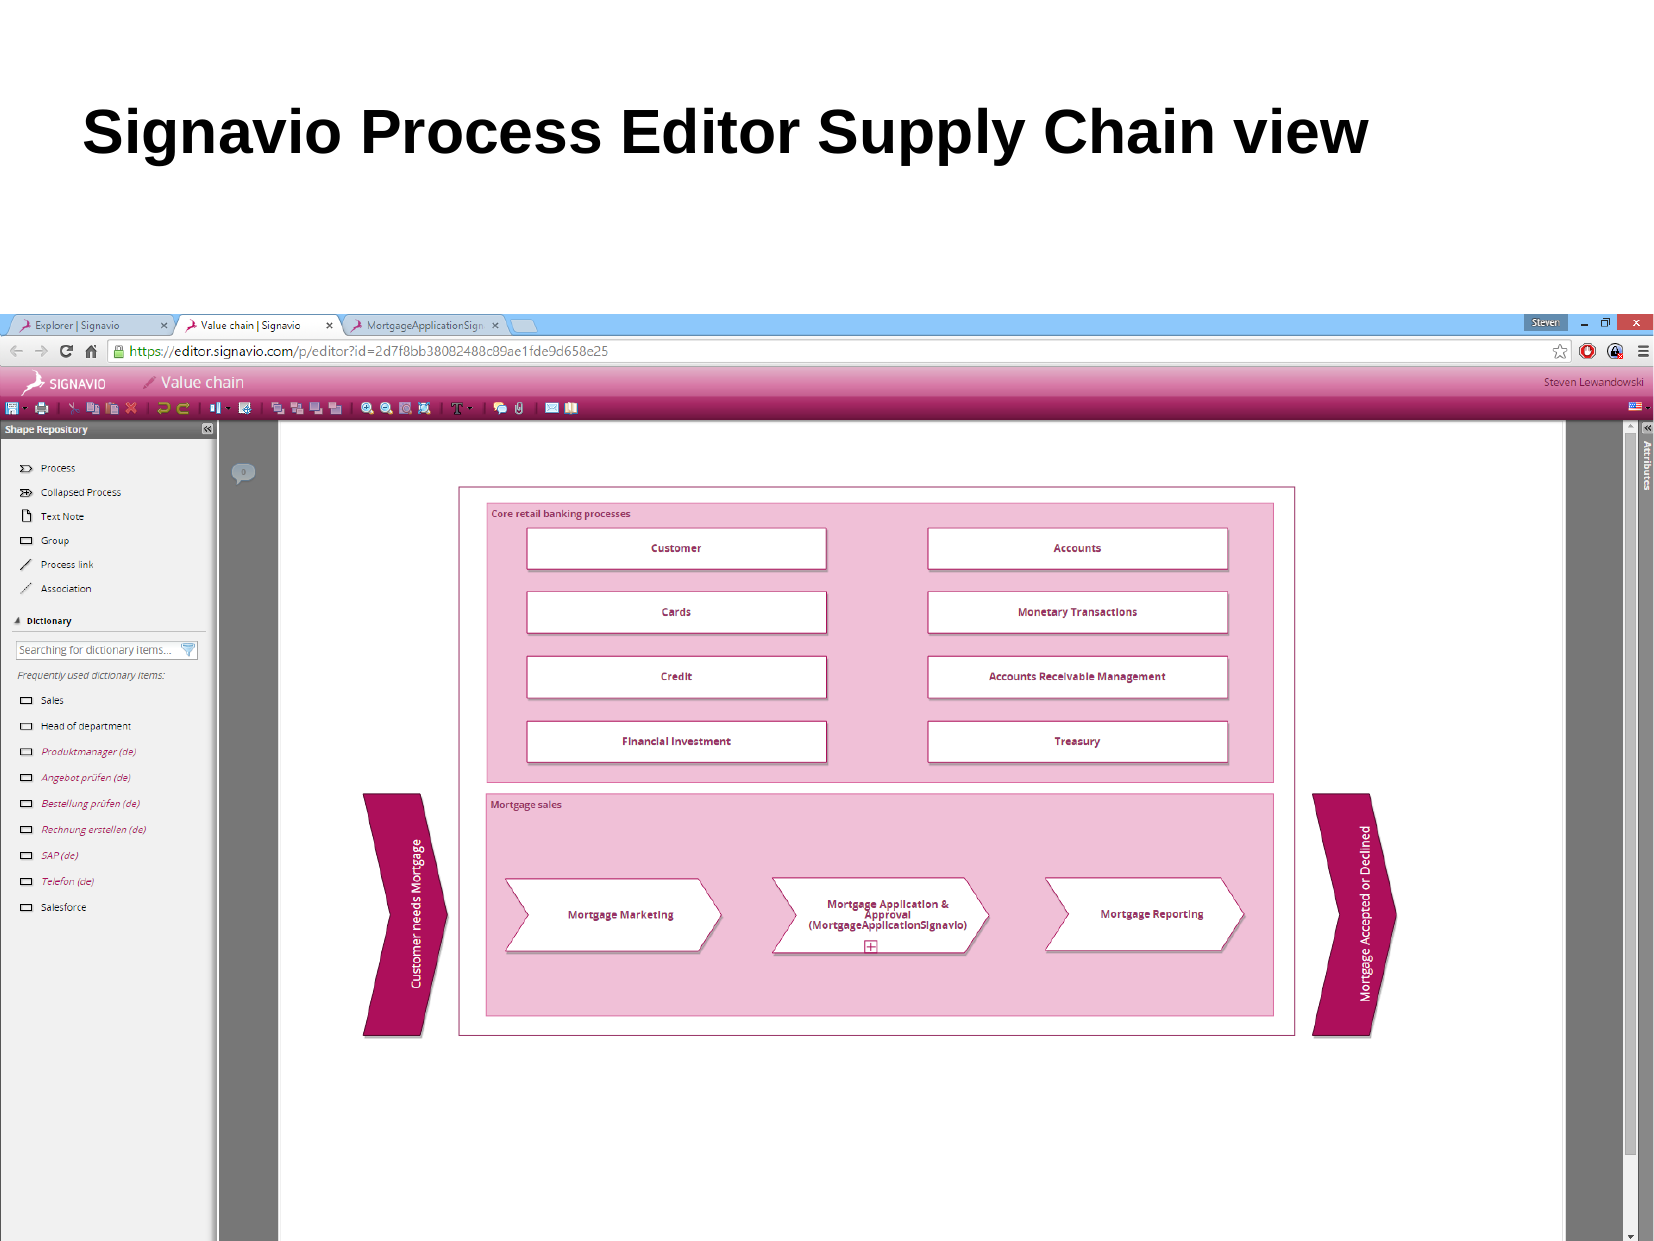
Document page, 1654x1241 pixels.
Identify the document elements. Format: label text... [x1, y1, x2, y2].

picture [0, 314, 1654, 1241]
title Signavio Process Editor Supply Chain view [82, 49, 1571, 215]
